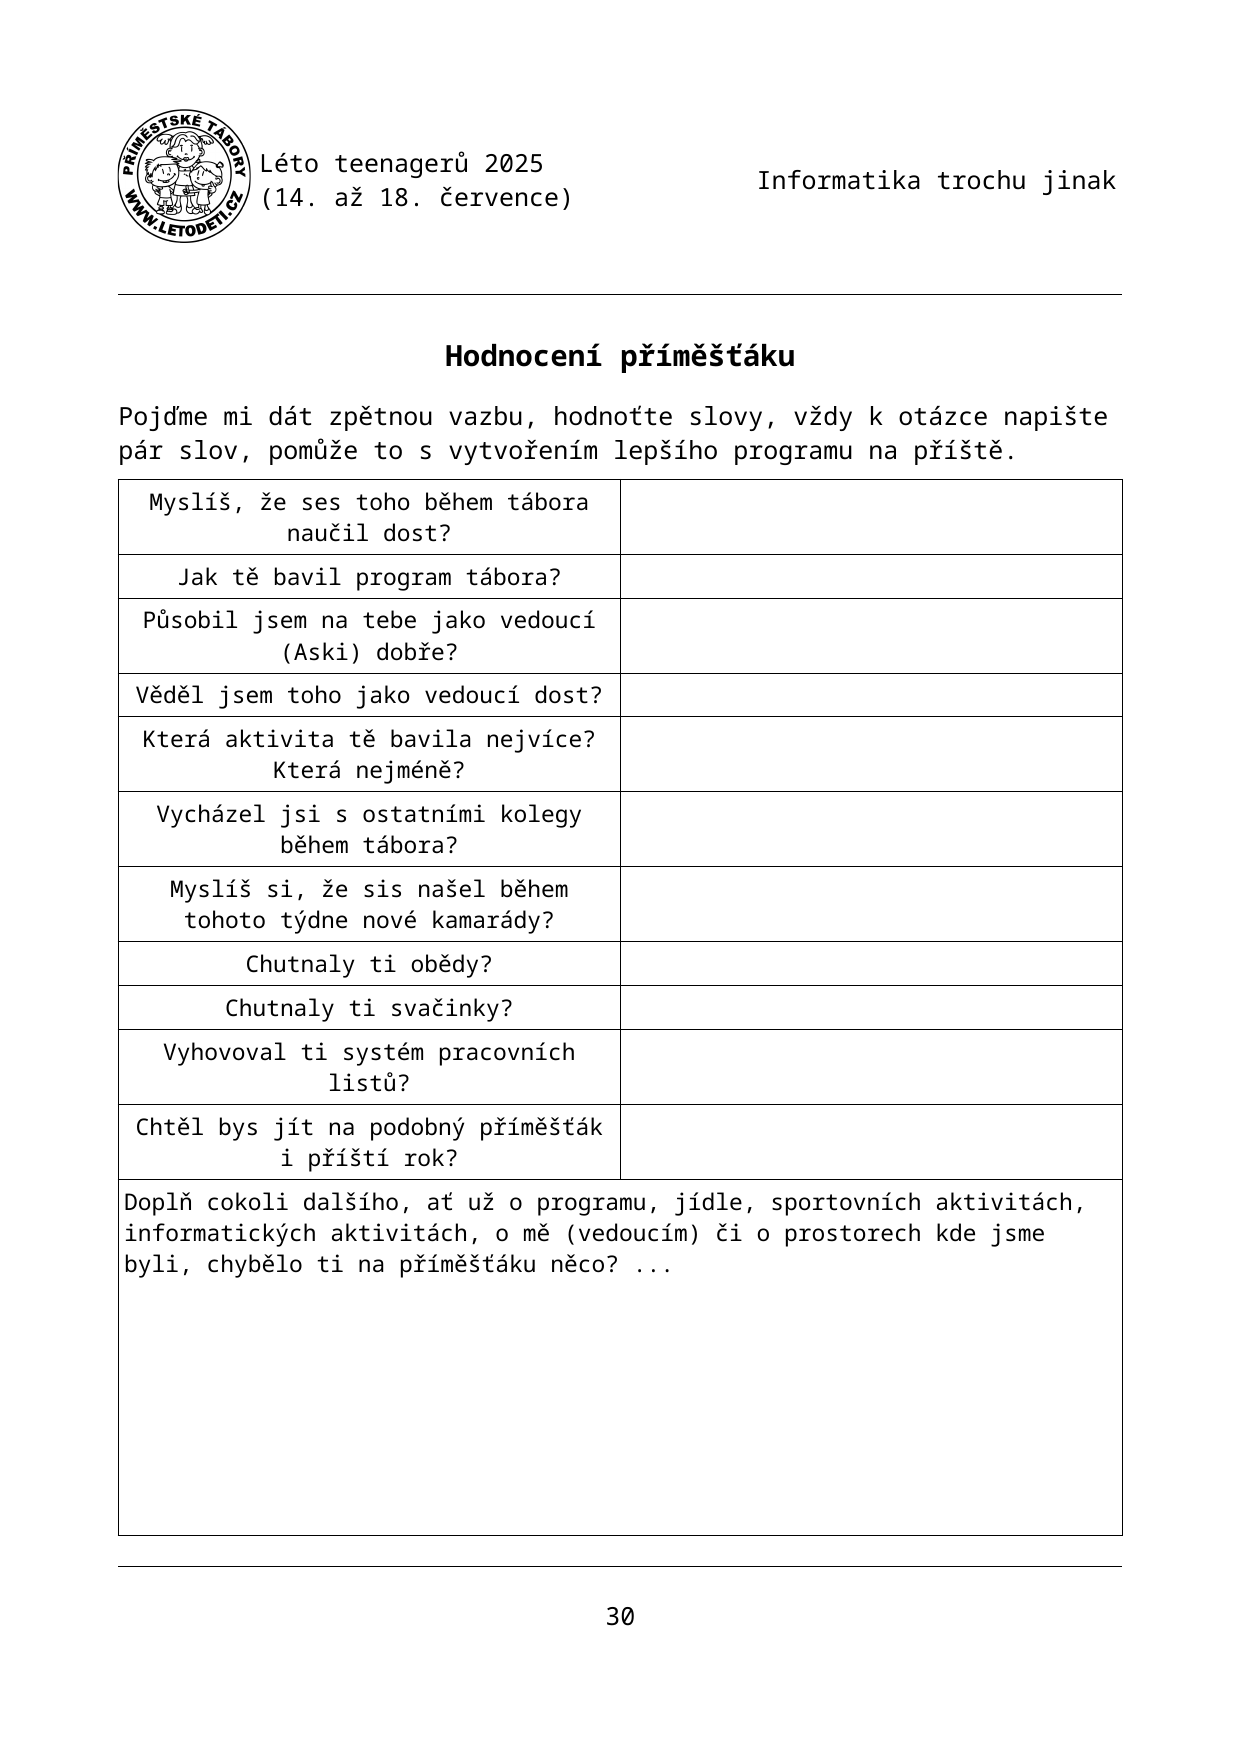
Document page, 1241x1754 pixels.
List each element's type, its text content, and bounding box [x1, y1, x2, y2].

table_cell [621, 717, 1122, 791]
table_cell [621, 555, 1122, 597]
table_cell Myslíš si, že sis našel během tohoto týdne nové kamarády? [119, 867, 620, 941]
table_cell [621, 942, 1122, 985]
table_cell [621, 674, 1122, 716]
table_cell Jak tě bavil program tábora? [119, 555, 620, 597]
picture [117, 107, 251, 243]
table_header [621, 480, 1122, 554]
table_cell Působil jsem na tebe jako vedoucí (Aski) dobře? [119, 599, 620, 672]
table_cell [621, 599, 1122, 672]
table_cell Chtěl bys jít na podobný příměšťák i příští rok? [119, 1105, 620, 1179]
table_cell Chutnaly ti svačinky? [119, 986, 620, 1029]
table_cell Vycházel jsi s ostatními kolegy během tábora? [119, 792, 620, 866]
table_cell [621, 1030, 1122, 1104]
table_cell [621, 1105, 1122, 1179]
text Hodnocení příměšťáku [118, 335, 1122, 375]
table_cell Věděl jsem toho jako vedoucí dost? [119, 674, 620, 716]
table_header Myslíš, že ses toho během tábora naučil dost? [119, 480, 620, 554]
table_cell [621, 867, 1122, 941]
table_cell Která aktivita tě bavila nejvíce? Která nejméně? [119, 717, 620, 791]
table_cell Vyhovoval ti systém pracovních listů? [119, 1030, 620, 1104]
table_cell Doplň cokoli dalšího, ať už o programu, jídle, sportovních aktivitách, informatických aktivitách, o mě (vedoucím) či o prostorech kde jsme byli, chybělo ti na příměšťáku něco? ... [119, 1180, 1122, 1535]
table_cell Chutnaly ti obědy? [119, 942, 620, 985]
table_cell [621, 792, 1122, 866]
text Pojďme mi dát zpětnou vazbu, hodnoťte slovy, vždy k otázce napište pár slov, pomůže to s vytvořením lepšího programu na příště. [118, 399, 1122, 467]
table_cell [621, 986, 1122, 1029]
